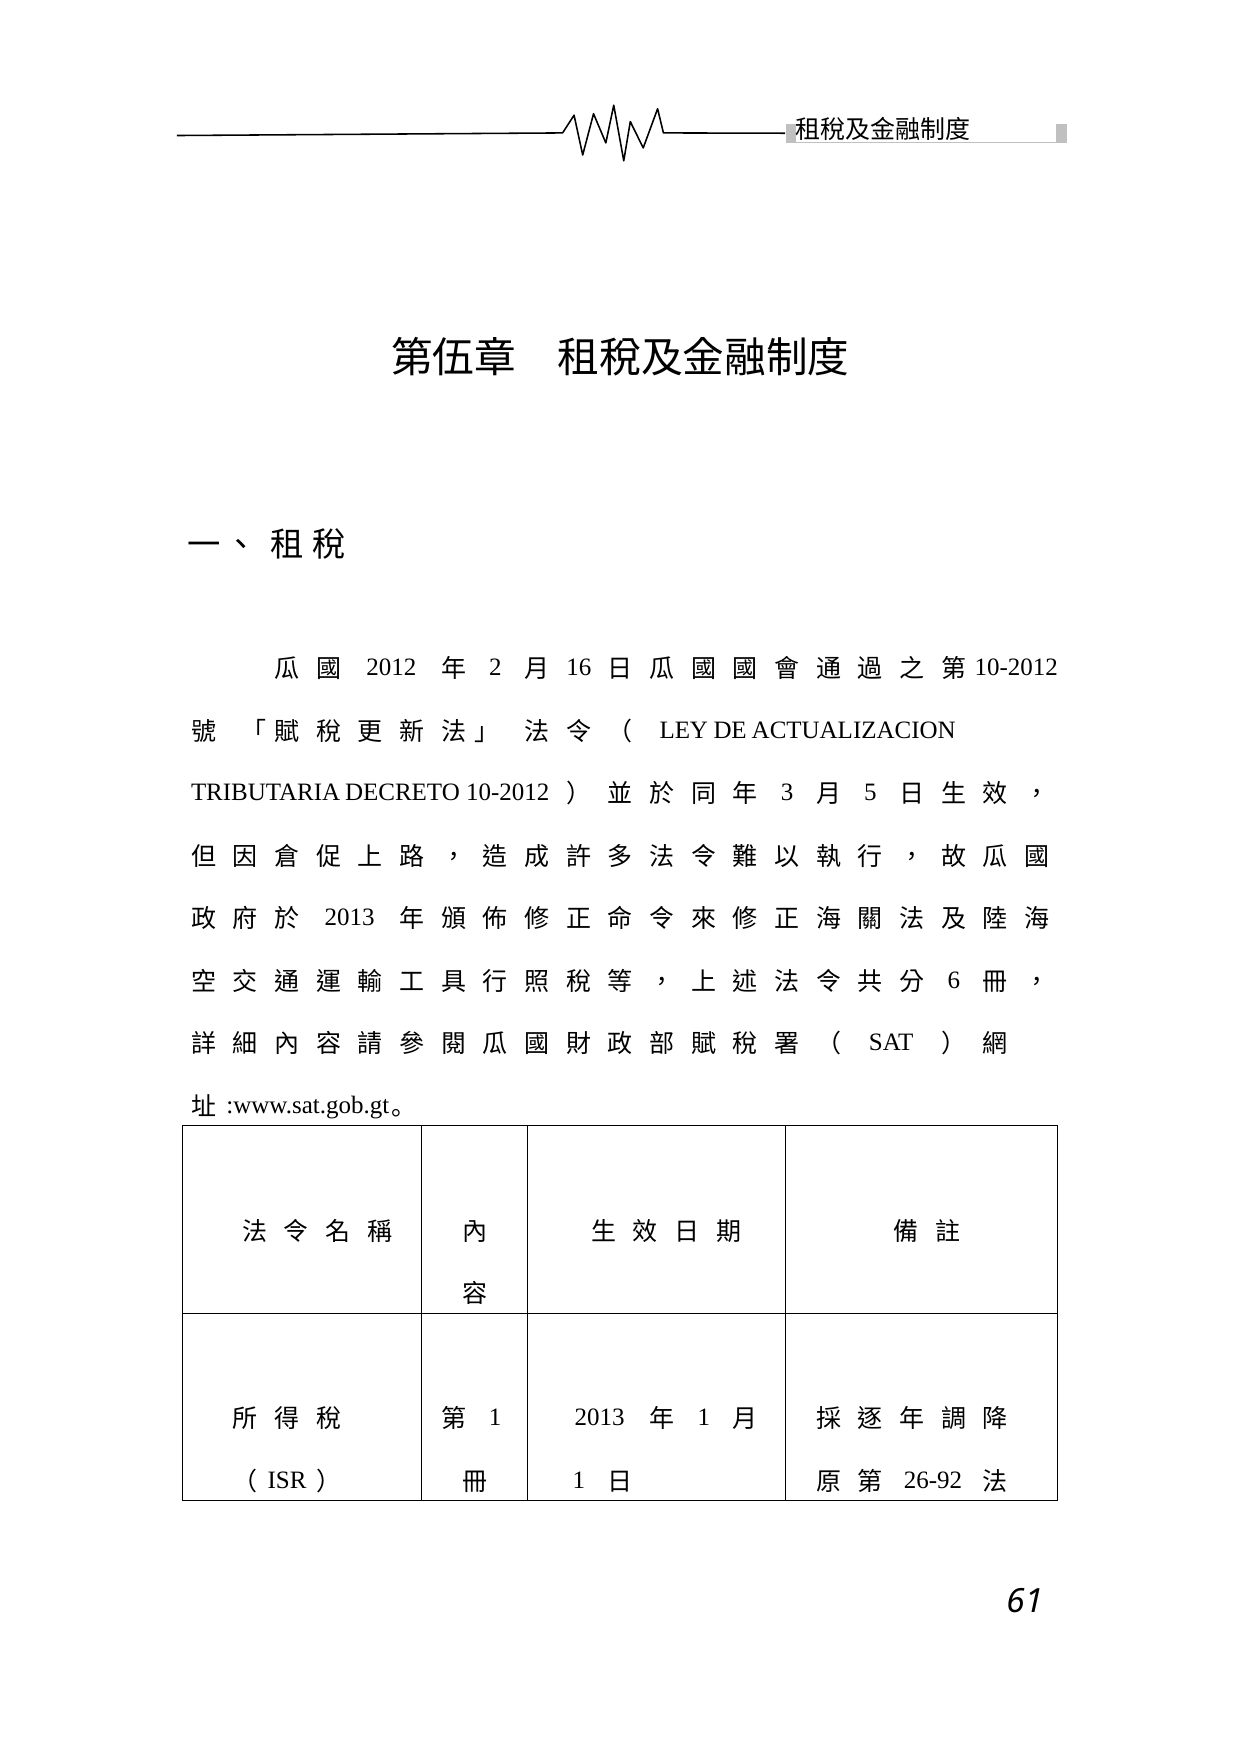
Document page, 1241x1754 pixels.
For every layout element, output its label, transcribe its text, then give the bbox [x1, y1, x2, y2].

table_cell 2013年1月1日 [528, 1314, 785, 1500]
table_header 法令名稱 [183, 1126, 421, 1313]
table_cell 所得稅（ISR） [183, 1314, 421, 1500]
text 第伍章 租稅及金融制度 [183, 313, 1058, 375]
table_cell 第1冊 [422, 1314, 527, 1500]
table_header 備註 [786, 1126, 1057, 1313]
table_header 內容 [422, 1126, 527, 1313]
table_header 生效日期 [528, 1126, 785, 1313]
table_cell 採逐年調降 原第26-92法 [786, 1314, 1057, 1500]
text 一、租稅 [183, 500, 1058, 563]
text 瓜國2012年2月16日瓜國國會通過之第10-2012號「賦稅更新法」法令（LEY DE ACTUALIZACION TRIBUTARIA DECRETO 10-2012）並於同年3月5日生效，但因倉促上路，造成許多法令難以執行，故瓜國政府於2013年頒佈修正命令來修正海關法及陸海空交通運輸工具行照稅等，上述法令共分6冊，詳細內容請參閱瓜國財政部賦稅署（SAT）網址:www.sat.gob.gt。 [183, 625, 1058, 1125]
